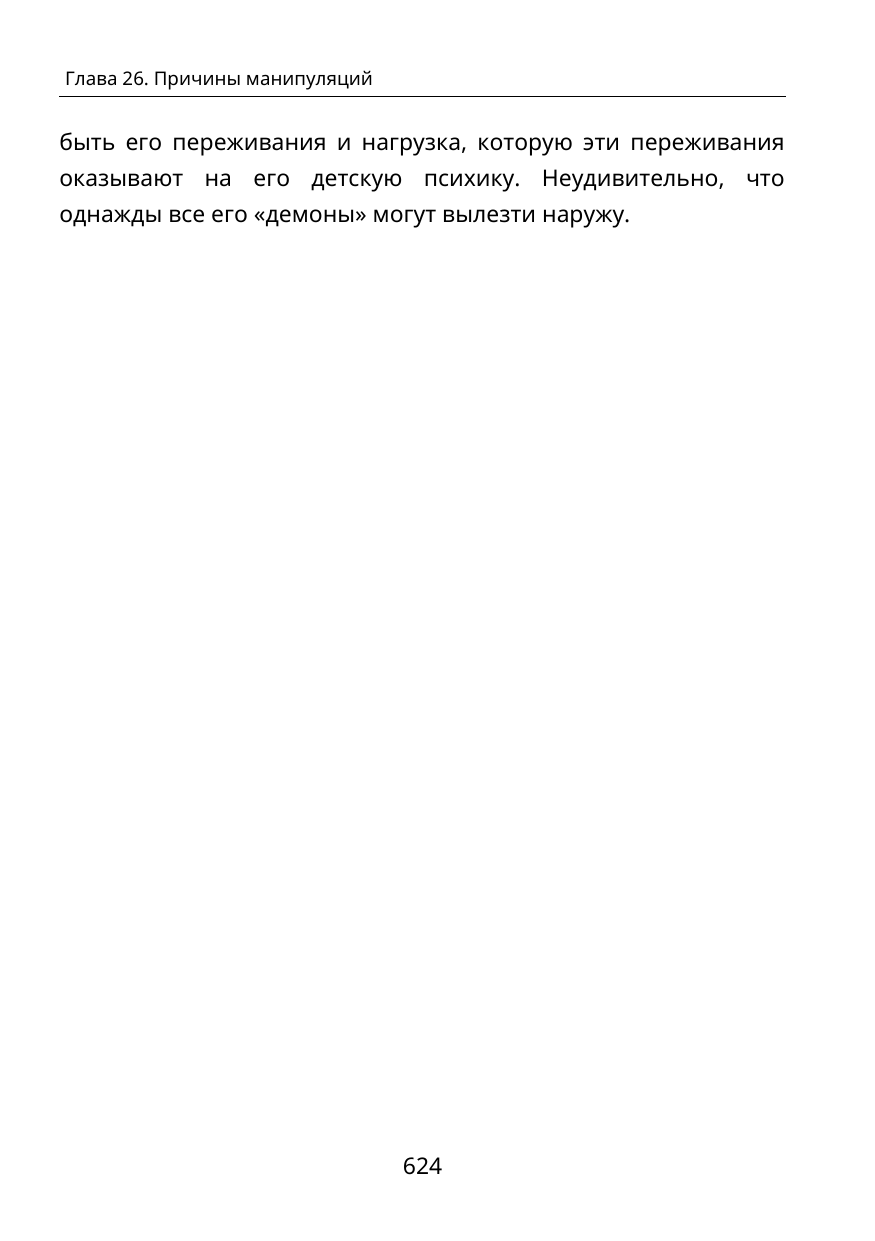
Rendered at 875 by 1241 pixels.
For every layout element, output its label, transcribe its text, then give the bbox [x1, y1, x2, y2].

text быть его переживания и нагрузка, которую эти переживания оказывают на его детскую психику. Неудивительно, что однажды все его «демоны» могут вылезти наружу. [59, 126, 786, 229]
